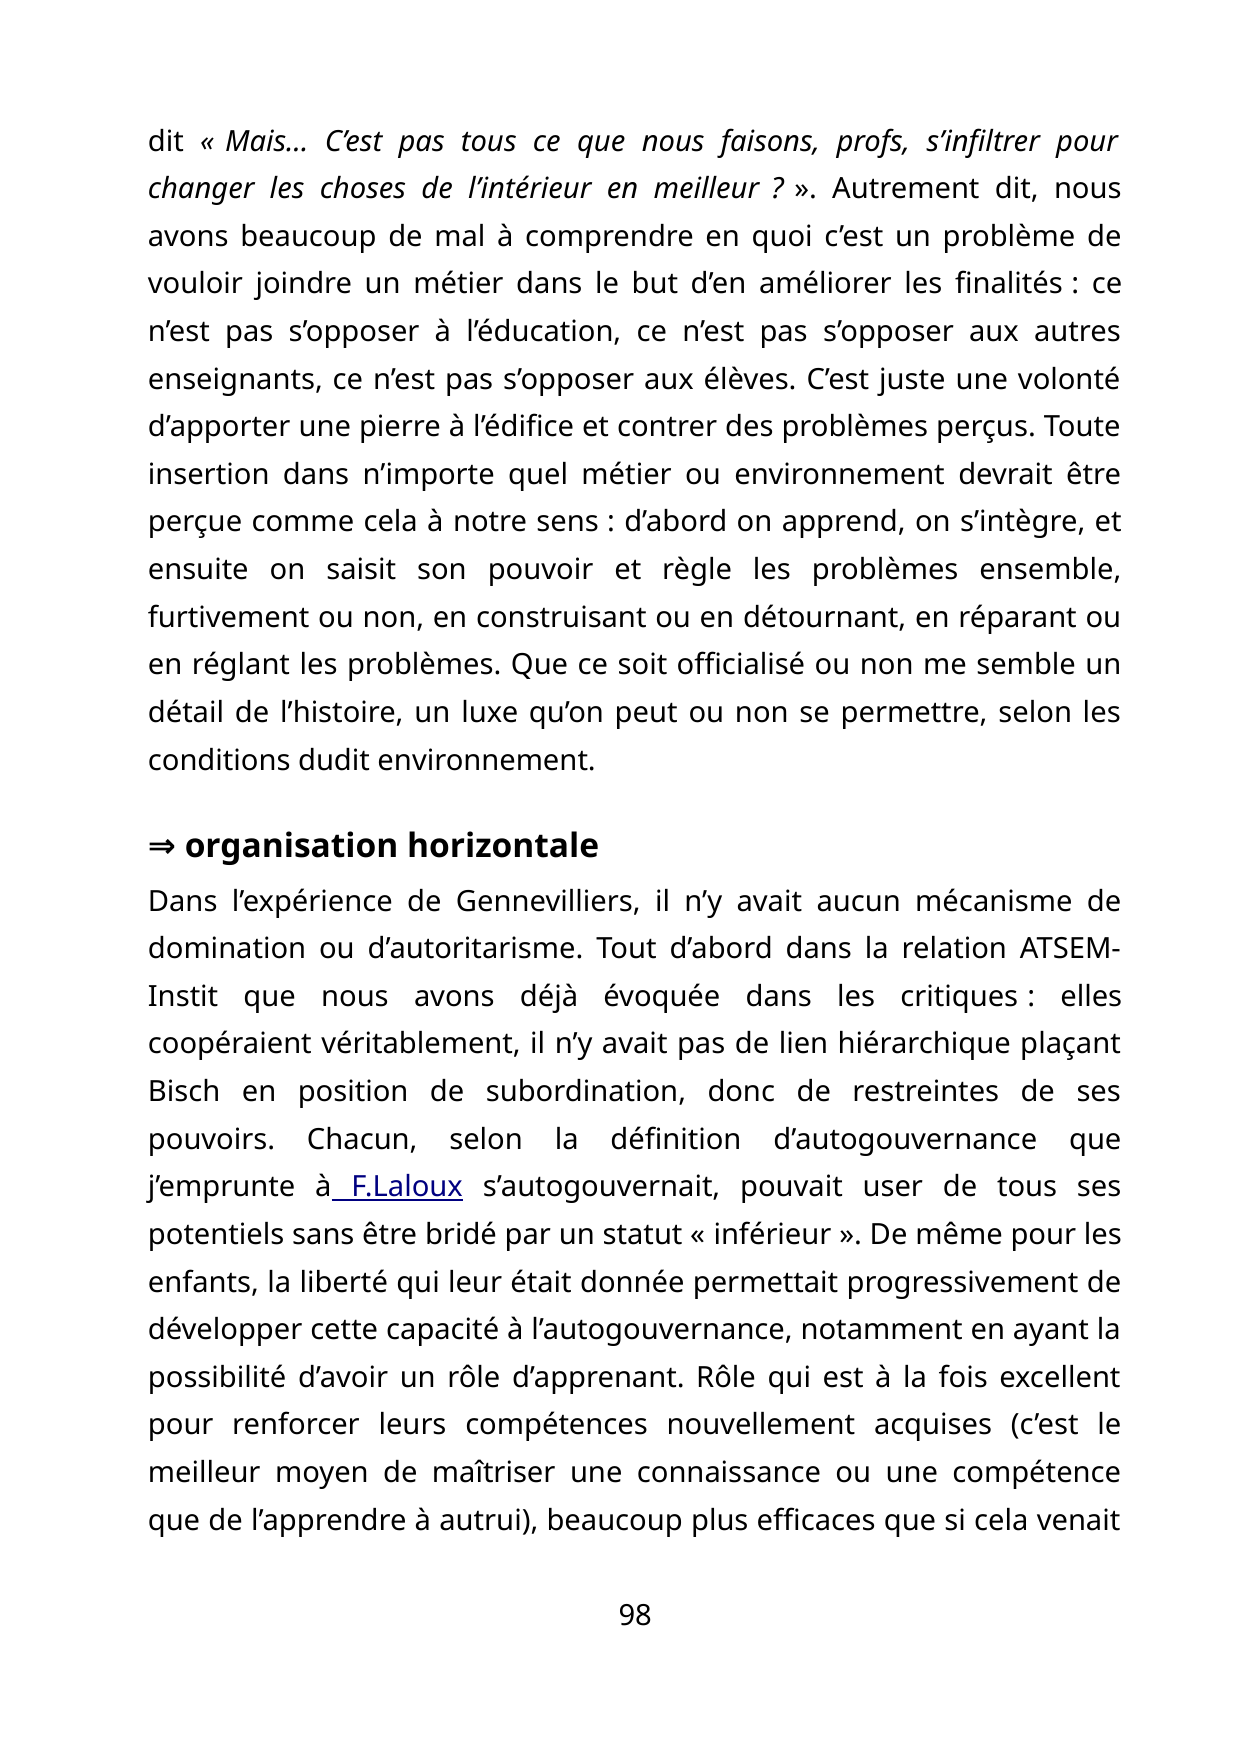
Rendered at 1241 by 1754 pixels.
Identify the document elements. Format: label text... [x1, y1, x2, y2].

text Dans l’expérience de Gennevilliers, il n’y avait aucun mécanisme de domination ou d’autoritarisme. Tout d’abord dans la relation ATSEM-Instit que nous avons déjà évoquée dans les critiques : elles coopéraient véritablement, il n’y avait pas de lien hiérarchique plaçant Bisch en position de subordination, donc de restreintes de ses pouvoirs. Chacun, selon la définition d’autogouvernance que j’emprunte à F.Laloux s’autogouvernait, pouvait user de tous ses potentiels sans être bridé par un statut « inférieur ». De même pour les enfants, la liberté qui leur était donnée permettait progressivement de développer cette capacité à l’autogouvernance, notamment en ayant la possibilité d’avoir un rôle d’apprenant. Rôle qui est à la fois excellent pour renforcer leurs compétences nouvellement acquises (c’est le meilleur moyen de maîtriser une connaissance ou une compétence que de l’apprendre à autrui), beaucoup plus efficaces que si cela venait [148, 880, 1122, 1538]
subtitle ⇒ organisation horizontale [148, 822, 1122, 867]
text dit « Mais… C’est pas tous ce que nous faisons, profs, s’infiltrer pour changer les choses de l’intérieur en meilleur ? ». Autrement dit, nous avons beaucoup de mal à comprendre en quoi c’est un problème de vouloir joindre un métier dans le but d’en améliorer les finalités : ce n’est pas s’opposer à l’éducation, ce n’est pas s’opposer aux autres enseignants, ce n’est pas s’opposer aux élèves. C’est juste une volonté d’apporter une pierre à l’édifice et contrer des problèmes perçus. Toute insertion dans n’importe quel métier ou environnement devrait être perçue comme cela à notre sens : d’abord on apprend, on s’intègre, et ensuite on saisit son pouvoir et règle les problèmes ensemble, furtivement ou non, en construisant ou en détournant, en réparant ou en réglant les problèmes. Que ce soit officialisé ou non me semble un détail de l’histoire, un luxe qu’on peut ou non se permettre, selon les conditions dudit environnement. [148, 120, 1122, 778]
